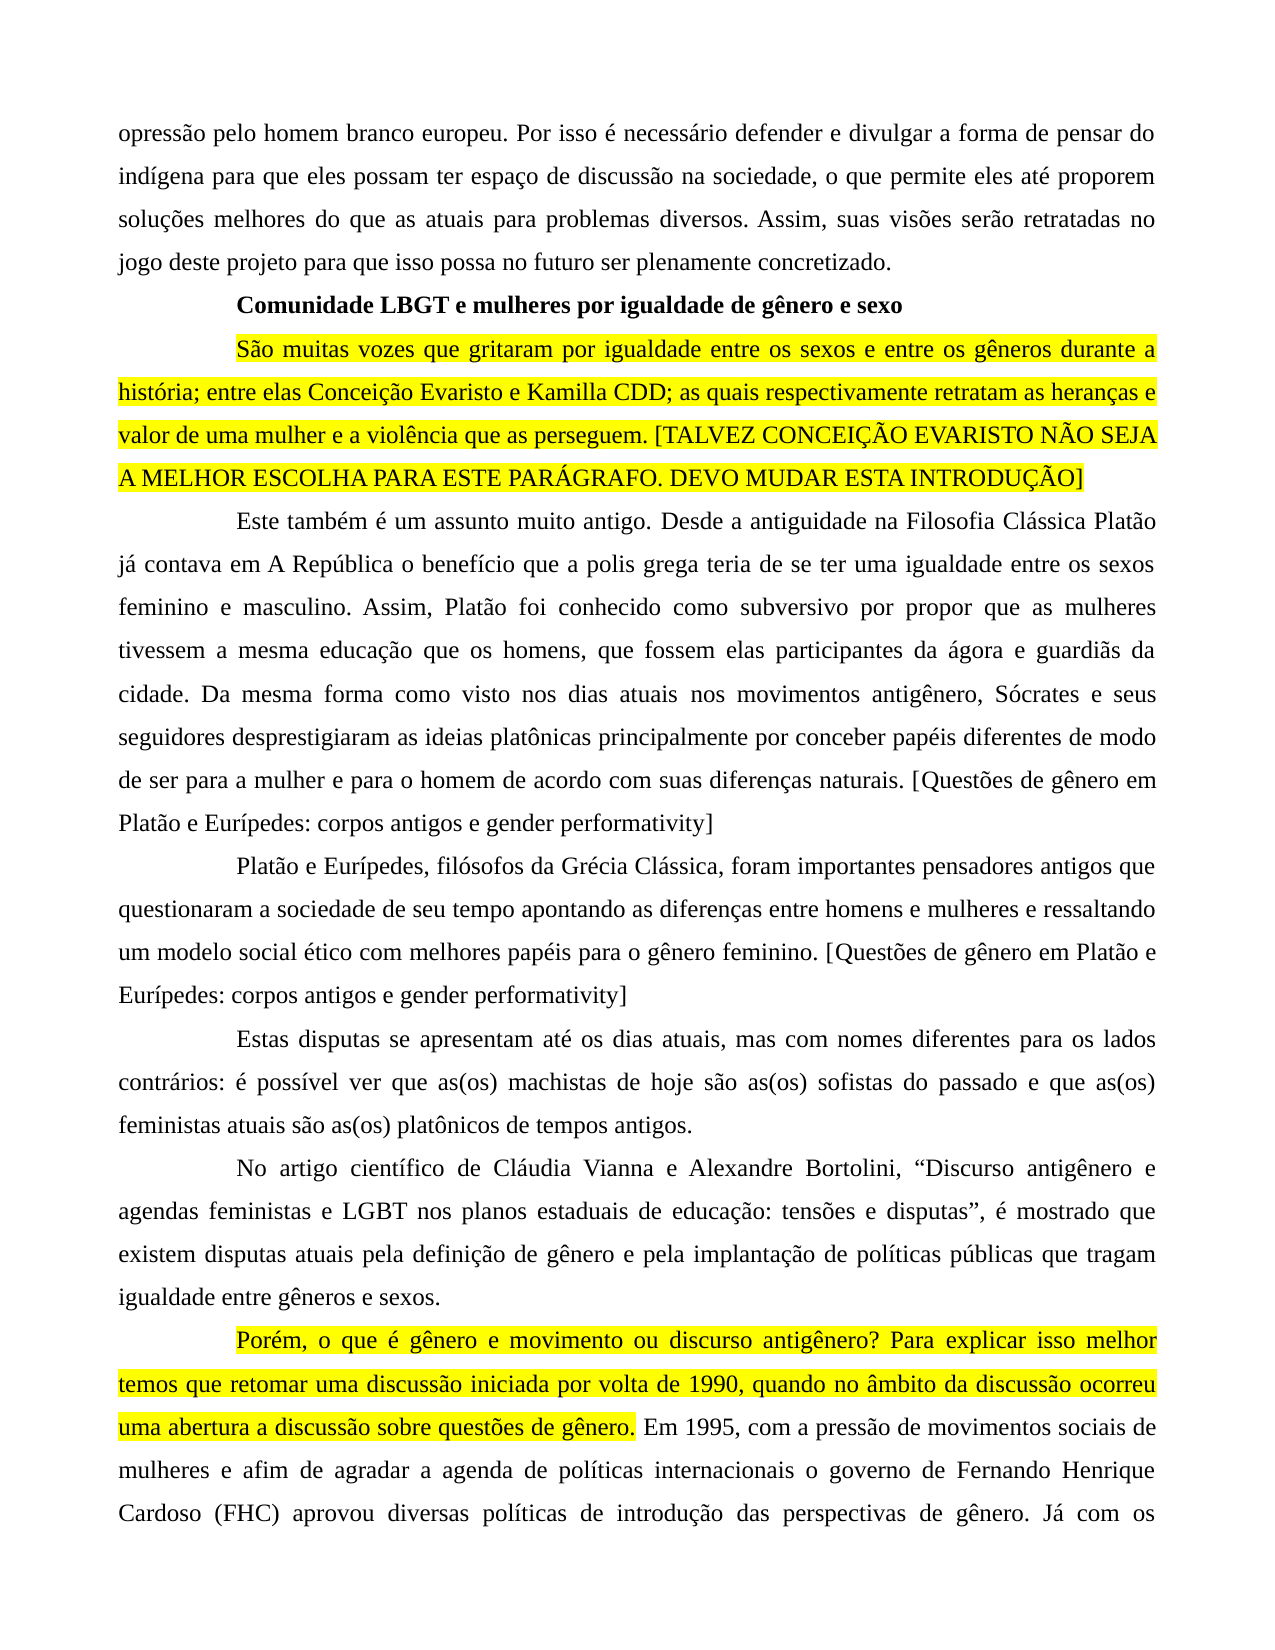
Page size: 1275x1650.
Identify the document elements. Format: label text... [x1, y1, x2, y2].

text opressão pelo homem branco europeu. Por isso é necessário defender e divulgar a forma de pensar do indígena para que eles possam ter espaço de discussão na sociedade, o que permite eles até proporem soluções melhores do que as atuais para problemas diversos. Assim, suas visões serão retratadas no jogo deste projeto para que isso possa no futuro ser plenamente concretizado. [118, 118, 1157, 276]
text Comunidade LBGT e mulheres por igualdade de gênero e sexo [118, 291, 1157, 319]
text Platão e Eurípedes, filósofos da Grécia Clássica, foram importantes pensadores antigos que questionaram a sociedade de seu tempo apontando as diferenças entre homens e mulheres e ressaltando um modelo social ético com melhores papéis para o gênero feminino. [Questões de gênero em Platão e Eurípedes: corpos antigos e gender performativity] [118, 851, 1157, 1009]
text Este também é um assunto muito antigo. Desde a antiguidade na Filosofia Clássica Platão já contava em A República o benefício que a polis grega teria de se ter uma igualdade entre os sexos feminino e masculino. Assim, Platão foi conhecido como subversivo por propor que as mulheres tivessem a mesma educação que os homens, que fossem elas participantes da ágora e guardiãs da cidade. Da mesma forma como visto nos dias atuais nos movimentos antigênero, Sócrates e seus seguidores desprestigiaram as ideias platônicas principalmente por conceber papéis diferentes de modo de ser para a mulher e para o homem de acordo com suas diferenças naturais. [Questões de gênero em Platão e Eurípedes: corpos antigos e gender performativity] [118, 506, 1157, 837]
text São muitas vozes que gritaram por igualdade entre os sexos e entre os gêneros durante a história; entre elas Conceição Evaristo e Kamilla CDD; as quais respectivamente retratam as heranças e valor de uma mulher e a violência que as perseguem. [TALVEZ CONCEIÇÃO EVARISTO NÃO SEJA A MELHOR ESCOLHA PARA ESTE PARÁGRAFO. DEVO MUDAR ESTA INTRODUÇÃO] [118, 334, 1157, 492]
text Porém, o que é gênero e movimento ou discurso antigênero? Para explicar isso melhor temos que retomar uma discussão iniciada por volta de 1990, quando no âmbito da discussão ocorreu uma abertura a discussão sobre questões de gênero. Em 1995, com a pressão de movimentos sociais de mulheres e afim de agradar a agenda de políticas internacionais o governo de Fernando Henrique Cardoso (FHC) aprovou diversas políticas de introdução das perspectivas de gênero. Já com os [118, 1326, 1157, 1527]
text Estas disputas se apresentam até os dias atuais, mas com nomes diferentes para os lados contrários: é possível ver que as(os) machistas de hoje são as(os) sofistas do passado e que as(os) feministas atuais são as(os) platônicos de tempos antigos. [118, 1024, 1157, 1139]
text No artigo científico de Cláudia Vianna e Alexandre Bortolini, “Discurso antigênero e agendas feministas e LGBT nos planos estaduais de educação: tensões e disputas”, é mostrado que existem disputas atuais pela definição de gênero e pela implantação de políticas públicas que tragam igualdade entre gêneros e sexos. [118, 1153, 1157, 1311]
